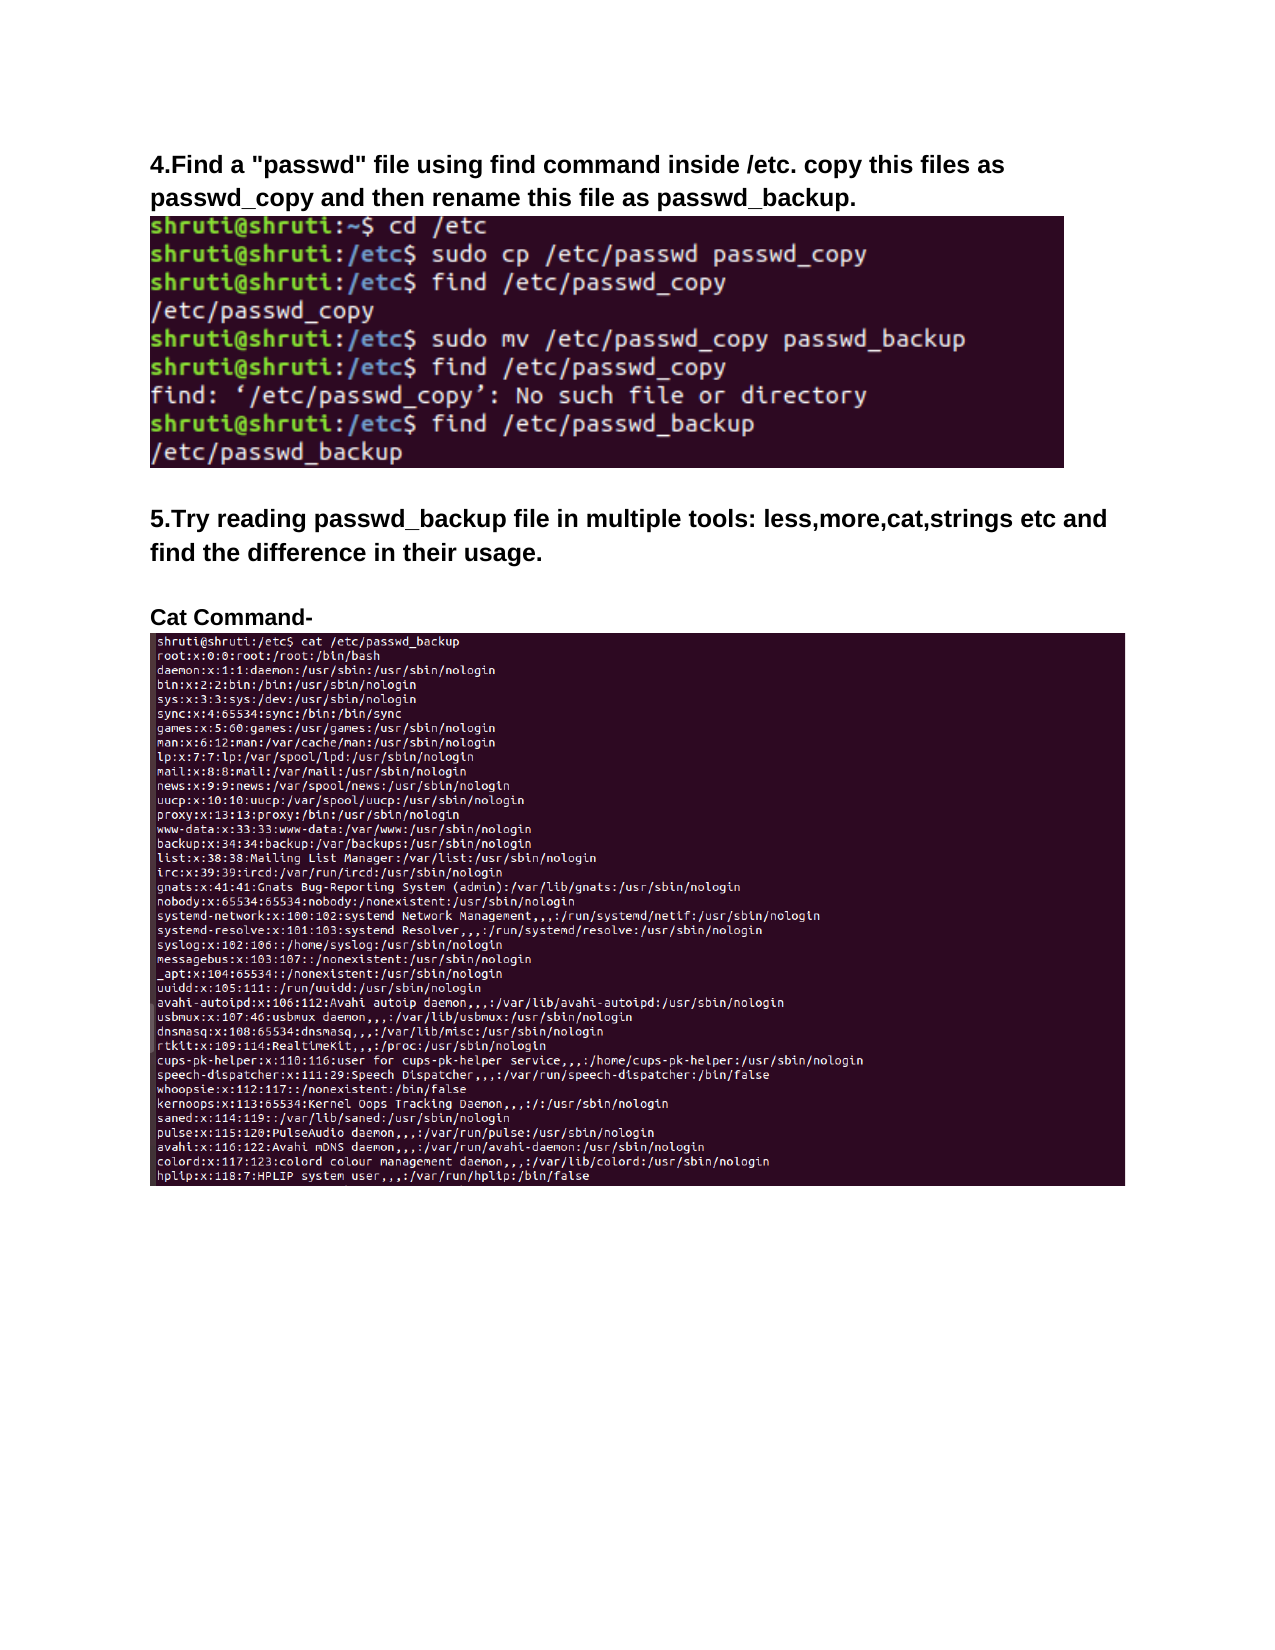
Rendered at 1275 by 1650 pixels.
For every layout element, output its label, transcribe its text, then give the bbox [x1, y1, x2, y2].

picture [150, 216, 1064, 468]
text 4.Find a "passwd" file using find command inside /etc. copy this files as passwd_copy and then rename this file as passwd_backup. [150, 150, 1125, 212]
text Cat Command- [150, 603, 1125, 630]
text 5.Try reading passwd_backup file in multiple tools: less,more,cat,strings etc and find the difference in their usage. [150, 504, 1125, 566]
picture [150, 633, 1125, 1186]
